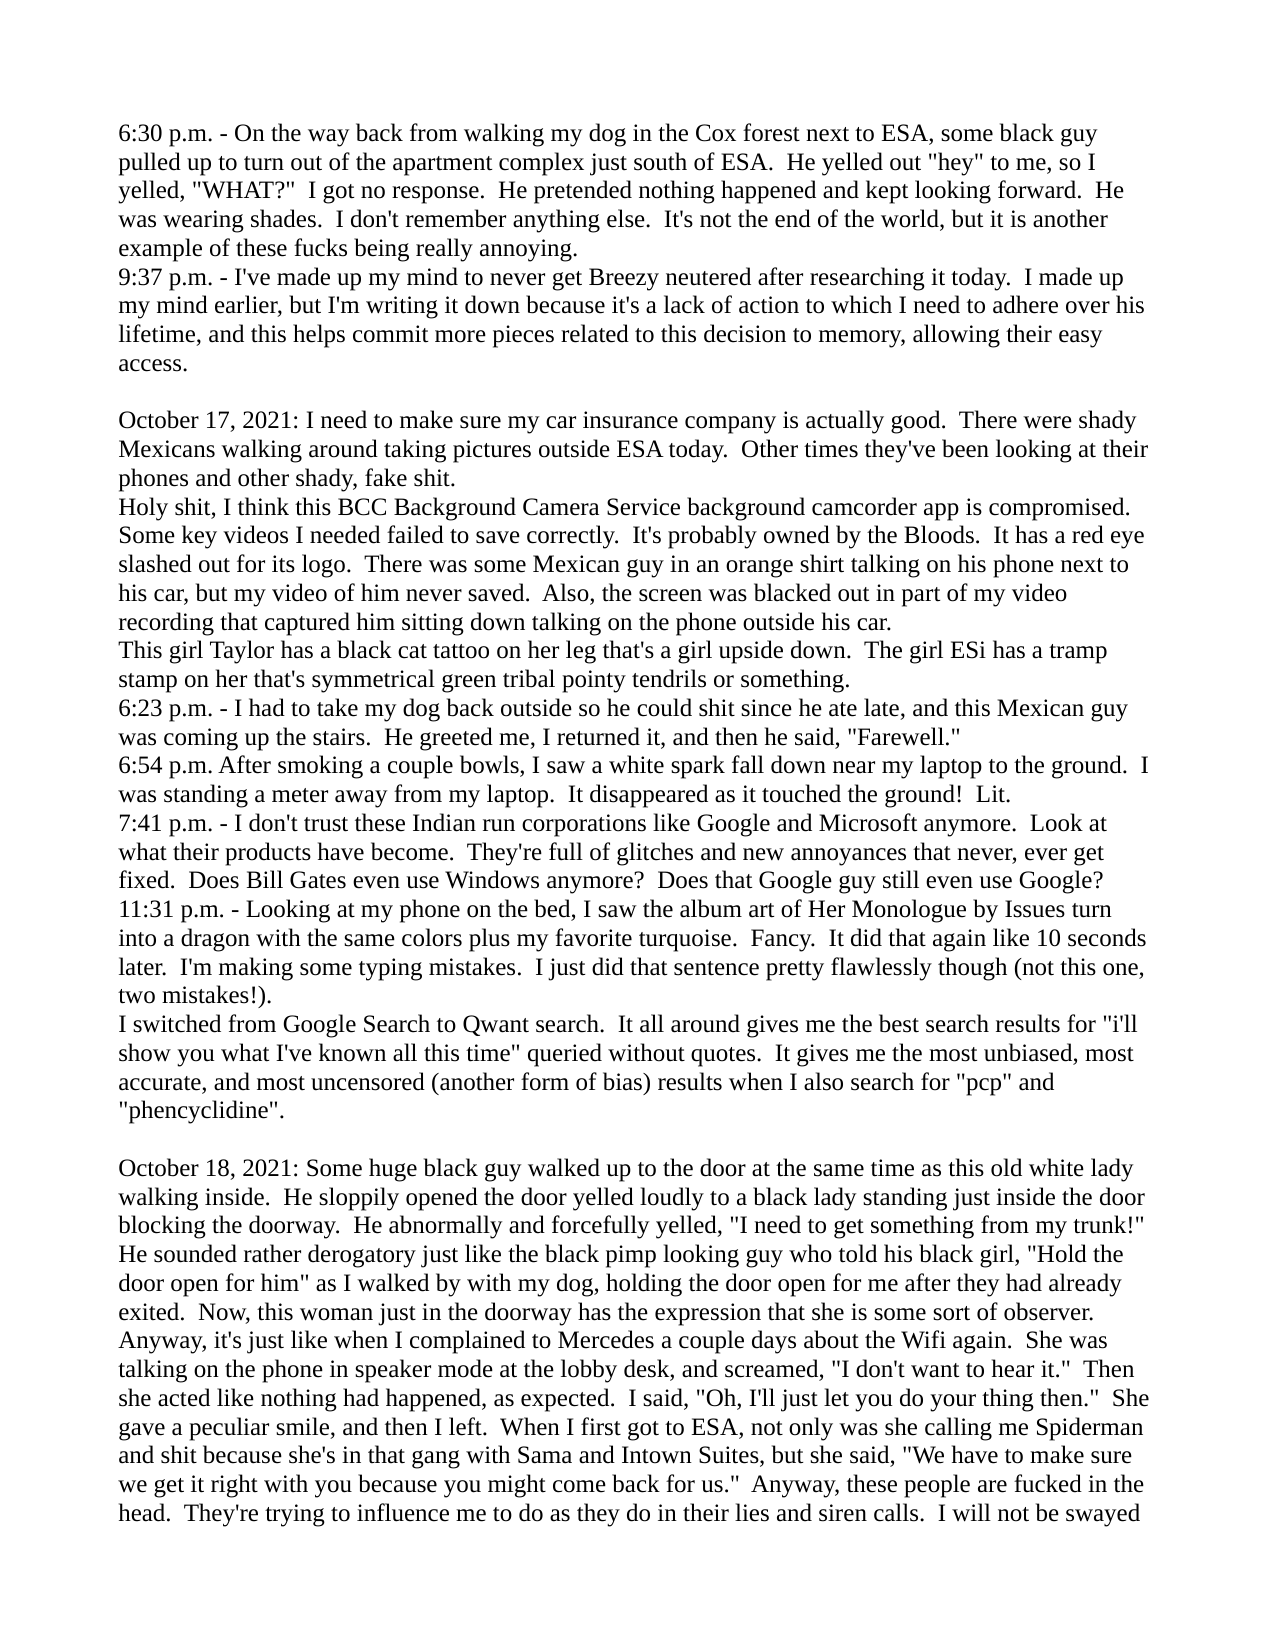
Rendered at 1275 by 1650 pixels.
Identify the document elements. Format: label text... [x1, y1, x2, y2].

text 6:54 p.m. After smoking a couple bowls, I saw a white spark fall down near my laptop to the ground. I was standing a meter away from my laptop. It disappeared as it touched the ground! Lit. [118, 751, 1157, 808]
text 6:23 p.m. - I had to take my dog back outside so he could shit since he ate late, and this Mexican guy was coming up the stairs. He greeted me, I returned it, and then he said, "Farewell." [118, 693, 1157, 751]
text 7:41 p.m. - I don't trust these Indian run corporations like Google and Microsoft anymore. Look at what their products have become. They're full of glitches and new annoyances that never, ever get fixed. Does Bill Gates even use Windows anymore? Does that Google guy still even use Google? [118, 808, 1157, 894]
text 9:37 p.m. - I've made up my mind to never get Breezy neutered after researching it today. I made up my mind earlier, but I'm writing it down because it's a lack of action to which I need to adhere over his lifetime, and this helps commit more pieces related to this decision to memory, allowing their easy access. [118, 262, 1157, 377]
text 6:30 p.m. - On the way back from walking my dog in the Cox forest next to ESA, some black guy pulled up to turn out of the apartment complex just south of ESA. He yelled out "hey" to me, so I yelled, "WHAT?" I got no response. He pretended nothing happened and kept looking forward. He was wearing shades. I don't remember anything else. It's not the end of the world, but it is another example of these fucks being really annoying. [118, 118, 1157, 262]
text I switched from Google Search to Qwant search. It all around gives me the best search results for "i'll show you what I've known all this time" queried without quotes. It gives me the most unbiased, most accurate, and most uncensored (another form of bias) results when I also search for "pcp" and "phencyclidine". [118, 1009, 1157, 1124]
text October 17, 2021: I need to make sure my car insurance company is actually good. There were shady Mexicans walking around taking pictures outside ESA today. Other times they've been looking at their phones and other shady, fake shit. [118, 406, 1157, 492]
text 11:31 p.m. - Looking at my phone on the bed, I saw the album art of Her Monologue by Issues turn into a dragon with the same colors plus my favorite turquoise. Fancy. It did that again like 10 seconds later. I'm making some typing mistakes. I just did that sentence pretty flawlessly though (not this one, two mistakes!). [118, 894, 1157, 1009]
text October 18, 2021: Some huge black guy walked up to the door at the same time as this old white lady walking inside. He sloppily opened the door yelled loudly to a black lady standing just inside the door blocking the doorway. He abnormally and forcefully yelled, "I need to get something from my trunk!" He sounded rather derogatory just like the black pimp looking guy who told his black girl, "Hold the door open for him" as I walked by with my dog, holding the door open for me after they had already exited. Now, this woman just in the doorway has the expression that she is some sort of observer. Anyway, it's just like when I complained to Mercedes a couple days about the Wifi again. She was talking on the phone in speaker mode at the lobby desk, and screamed, "I don't want to hear it." Then she acted like nothing had happened, as expected. I said, "Oh, I'll just let you do your thing then." She gave a peculiar smile, and then I left. When I first got to ESA, not only was she calling me Spiderman and shit because she's in that gang with Sama and Intown Suites, but she said, "We have to make sure we get it right with you because you might come back for us." Anyway, these people are fucked in the head. They're trying to influence me to do as they do in their lies and siren calls. I will not be swayed [118, 1153, 1157, 1527]
text Holy shit, I think this BCC Background Camera Service background camcorder app is compromised. Some key videos I needed failed to save correctly. It's probably owned by the Bloods. It has a red eye slashed out for its logo. There was some Mexican guy in an orange shirt talking on his phone next to his car, but my video of him never saved. Also, the screen was blacked out in part of my video recording that captured him sitting down talking on the phone outside his car. [118, 492, 1157, 636]
text This girl Taylor has a black cat tattoo on her leg that's a girl upside down. The girl ESi has a tramp stamp on her that's symmetrical green tribal pointy tendrils or something. [118, 636, 1157, 693]
